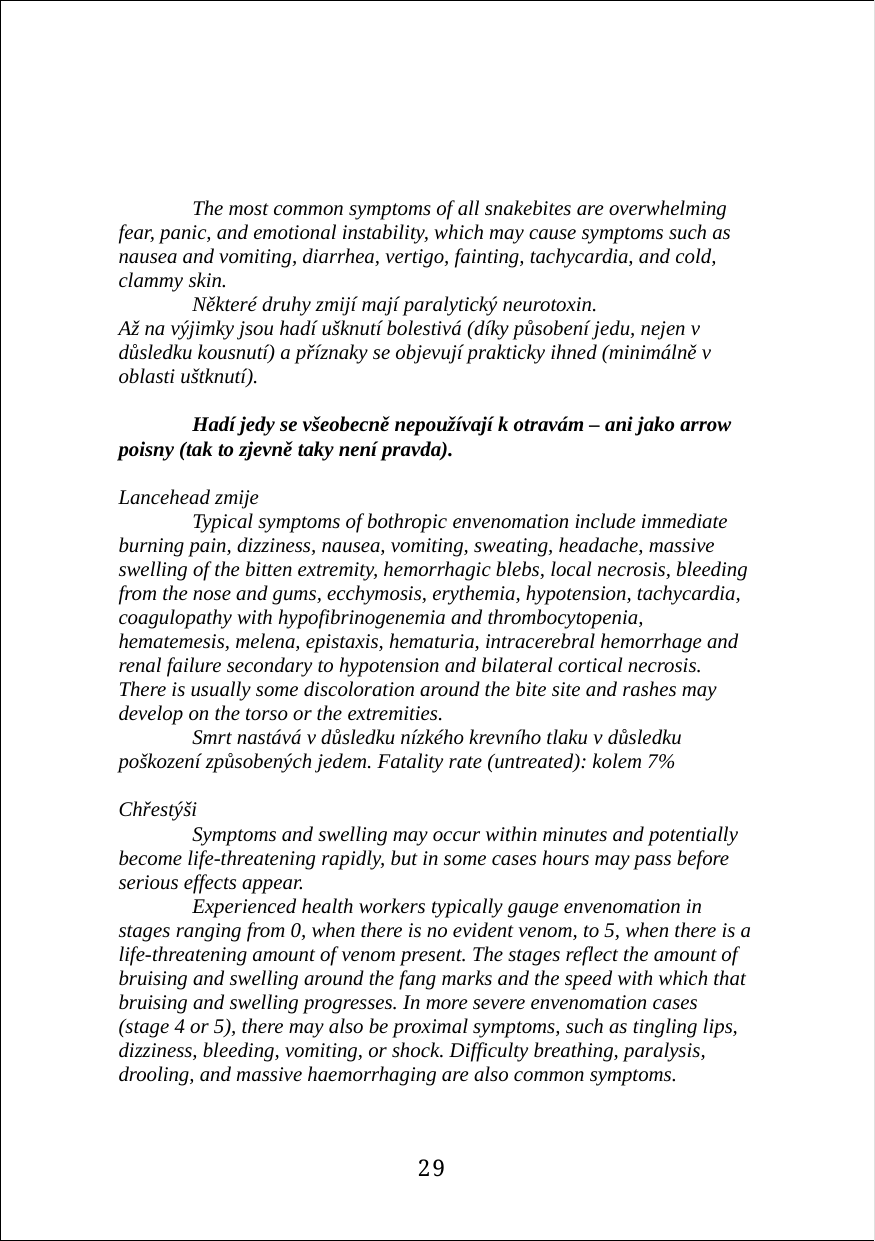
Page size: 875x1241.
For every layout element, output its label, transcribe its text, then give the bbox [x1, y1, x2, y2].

text The most common symptoms of all snakebites are overwhelming fear, panic, and emotional instability, which may cause symptoms such as nausea and vomiting, diarrhea, vertigo, fainting, tachycardia, and cold, clammy skin. [118, 196, 756, 292]
text Typical symptoms of bothropic envenomation include immediate burning pain, dizziness, nausea, vomiting, sweating, headache, massive swelling of the bitten extremity, hemorrhagic blebs, local necrosis, bleeding from the nose and gums, ecchymosis, erythemia, hypotension, tachycardia, coagulopathy with hypofibrinogenemia and thrombocytopenia, hematemesis, melena, epistaxis, hematuria, intracerebral hemorrhage and renal failure secondary to hypotension and bilateral cortical necrosis. There is usually some discoloration around the bite site and rashes may develop on the torso or the extremities. [118, 509, 756, 725]
text Smrt nastává v důsledku nízkého krevního tlaku v důsledku poškození způsobených jedem. Fatality rate (untreated): kolem 7% [118, 725, 756, 773]
text Až na výjimky jsou hadí ušknutí bolestivá (díky působení jedu, nejen v důsledku kousnutí) a příznaky se objevují prakticky ihned (minimálně v oblasti uštknutí). [118, 316, 756, 388]
text Některé druhy zmijí mají paralytický neurotoxin. [118, 292, 756, 316]
text Chřestýši [118, 797, 756, 821]
text Hadí jedy se všeobecně nepoužívají k otravám – ani jako arrow poisny (tak to zjevně taky není pravda). [118, 412, 756, 461]
text Symptoms and swelling may occur within minutes and potentially become life-threatening rapidly, but in some cases hours may pass before serious effects appear. [118, 821, 756, 894]
text Lancehead zmije [118, 484, 756, 509]
text Experienced health workers typically gauge envenomation in stages ranging from 0, when there is no evident venom, to 5, when there is a life-threatening amount of venom present. The stages reflect the amount of bruising and swelling around the fang marks and the speed with which that bruising and swelling progresses. In more severe envenomation cases (stage 4 or 5), there may also be proximal symptoms, such as tingling lips, dizziness, bleeding, vomiting, or shock. Difficulty breathing, paralysis, drooling, and massive haemorrhaging are also common symptoms. [118, 894, 756, 1086]
